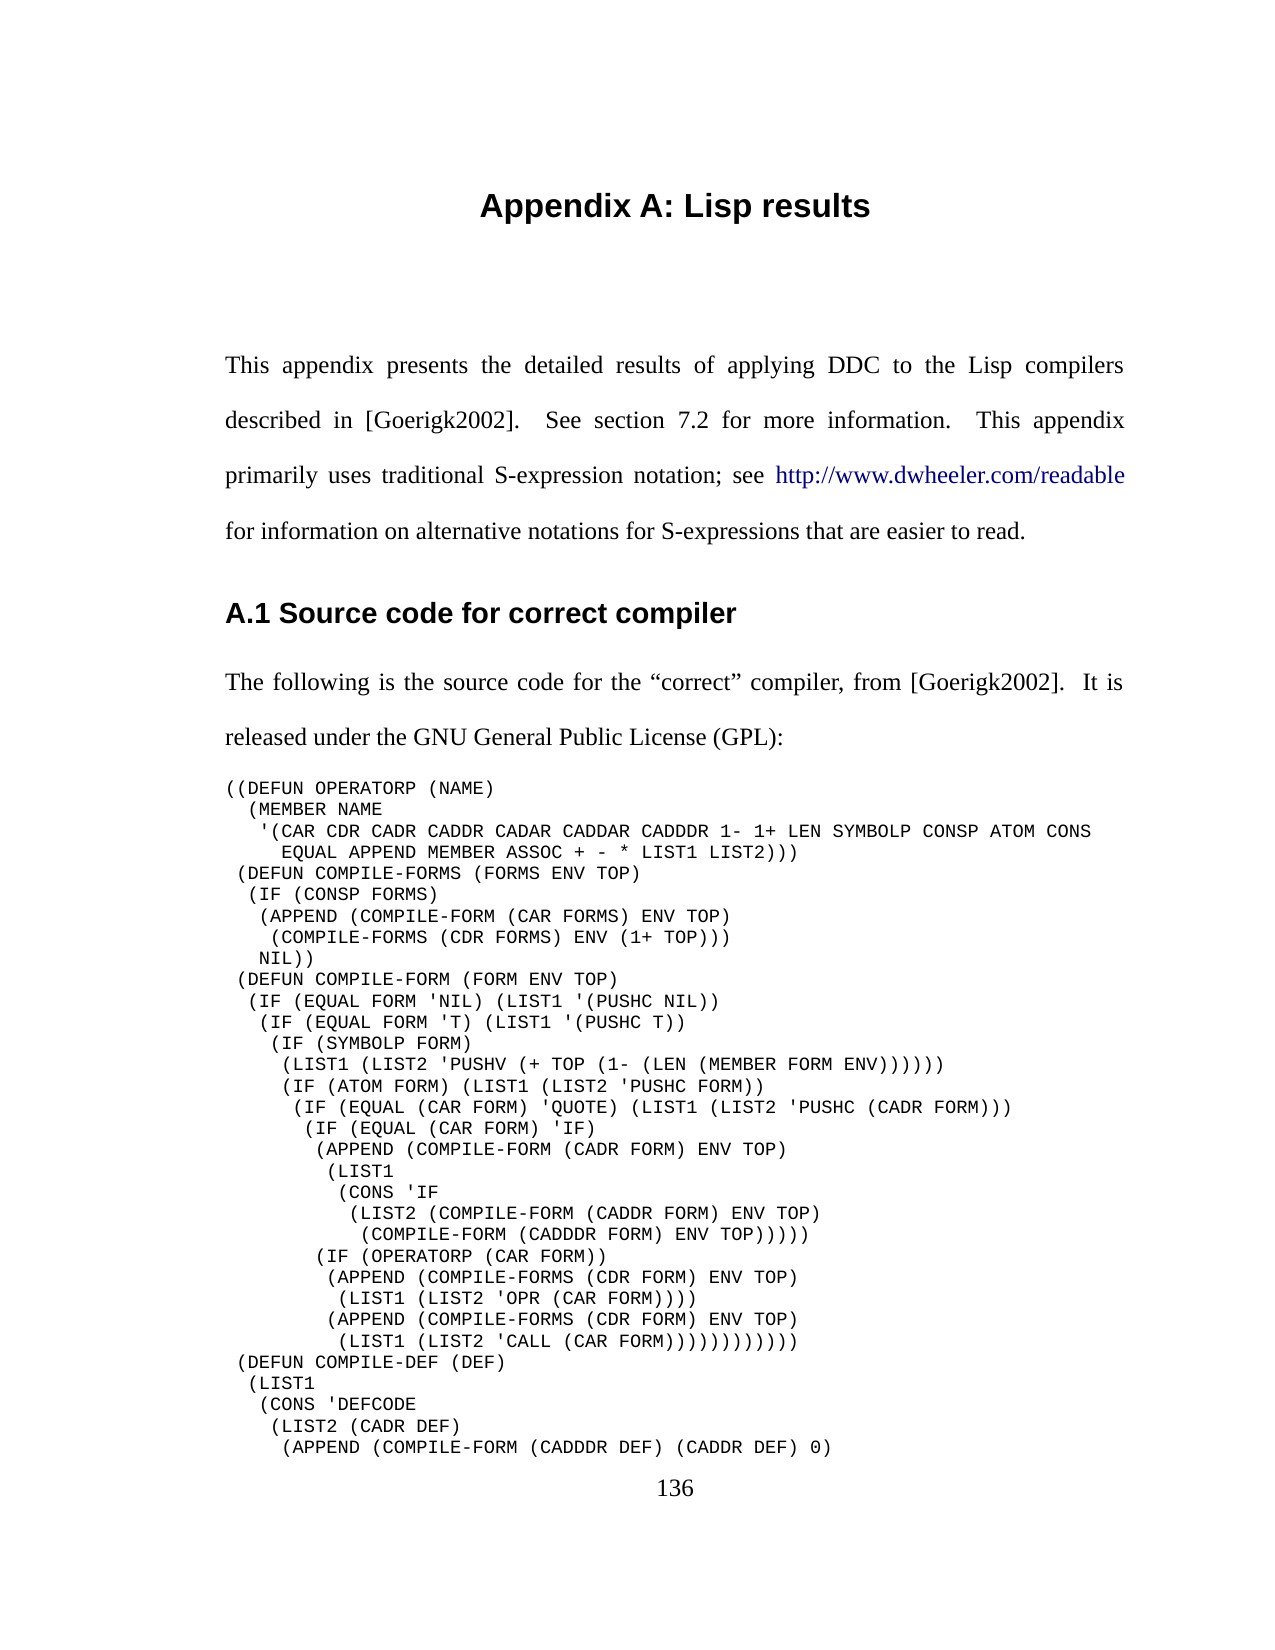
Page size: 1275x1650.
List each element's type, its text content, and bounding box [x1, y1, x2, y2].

text This appendix presents the detailed results of applying DDC to the Lisp compilers described in [Goerigk2002]. See section 7.2 for more information. This appendix primarily uses traditional S-expression notation; see http://www.dwheeler.com/readable for information on alternative notations for S-expressions that are easier to read. [225, 351, 1125, 545]
text ((DEFUN OPERATORP (NAME) [225, 779, 1125, 800]
text (LIST1 (LIST2 'OPR (CAR FORM)))) [225, 1289, 1125, 1310]
text (IF (EQUAL FORM 'NIL) (LIST1 '(PUSHC NIL)) [225, 991, 1125, 1013]
text NIL)) [225, 949, 1125, 970]
text (IF (EQUAL (CAR FORM) 'IF) [225, 1119, 1125, 1140]
subtitle Lisp results [225, 187, 1125, 225]
text (DEFUN COMPILE-DEF (DEF) [225, 1353, 1125, 1374]
text (DEFUN COMPILE-FORM (FORM ENV TOP) [225, 970, 1125, 991]
text (COMPILE-FORMS (CDR FORMS) ENV (1+ TOP))) [225, 928, 1125, 949]
text (LIST1 (LIST2 'PUSHV (+ TOP (1- (LEN (MEMBER FORM ENV)))))) [225, 1055, 1125, 1076]
text EQUAL APPEND MEMBER ASSOC + - * LIST1 LIST2))) [225, 843, 1125, 864]
text (APPEND (COMPILE-FORM (CAR FORMS) ENV TOP) [225, 906, 1125, 928]
text (LIST2 (CADR DEF) [225, 1416, 1125, 1438]
text (CONS 'IF [225, 1183, 1125, 1204]
text (LIST1 [225, 1374, 1125, 1395]
text (MEMBER NAME [225, 800, 1125, 821]
text (IF (EQUAL FORM 'T) (LIST1 '(PUSHC T)) [225, 1013, 1125, 1034]
text (IF (EQUAL (CAR FORM) 'QUOTE) (LIST1 (LIST2 'PUSHC (CADR FORM))) [225, 1098, 1125, 1119]
text (COMPILE-FORM (CADDDR FORM) ENV TOP))))) [225, 1225, 1125, 1246]
text The following is the source code for the “correct” compiler, from [Goerigk2002]. It is released under the GNU General Public License (GPL): [225, 668, 1125, 751]
subtitle Source code for correct compiler [225, 597, 1125, 630]
text (APPEND (COMPILE-FORMS (CDR FORM) ENV TOP) [225, 1268, 1125, 1289]
text (APPEND (COMPILE-FORMS (CDR FORM) ENV TOP) [225, 1310, 1125, 1331]
text (LIST1 (LIST2 'CALL (CAR FORM)))))))))))) [225, 1331, 1125, 1353]
text (APPEND (COMPILE-FORM (CADDDR DEF) (CADDR DEF) 0) [225, 1438, 1125, 1459]
text (DEFUN COMPILE-FORMS (FORMS ENV TOP) [225, 864, 1125, 885]
text '(CAR CDR CADR CADDR CADAR CADDAR CADDDR 1- 1+ LEN SYMBOLP CONSP ATOM CONS [225, 821, 1125, 843]
text (CONS 'DEFCODE [225, 1395, 1125, 1416]
text (IF (OPERATORP (CAR FORM)) [225, 1246, 1125, 1268]
text (IF (CONSP FORMS) [225, 885, 1125, 906]
text (APPEND (COMPILE-FORM (CADR FORM) ENV TOP) [225, 1140, 1125, 1161]
text (IF (SYMBOLP FORM) [225, 1034, 1125, 1055]
text (LIST1 [225, 1161, 1125, 1183]
text (LIST2 (COMPILE-FORM (CADDR FORM) ENV TOP) [225, 1204, 1125, 1225]
text (IF (ATOM FORM) (LIST1 (LIST2 'PUSHC FORM)) [225, 1076, 1125, 1098]
